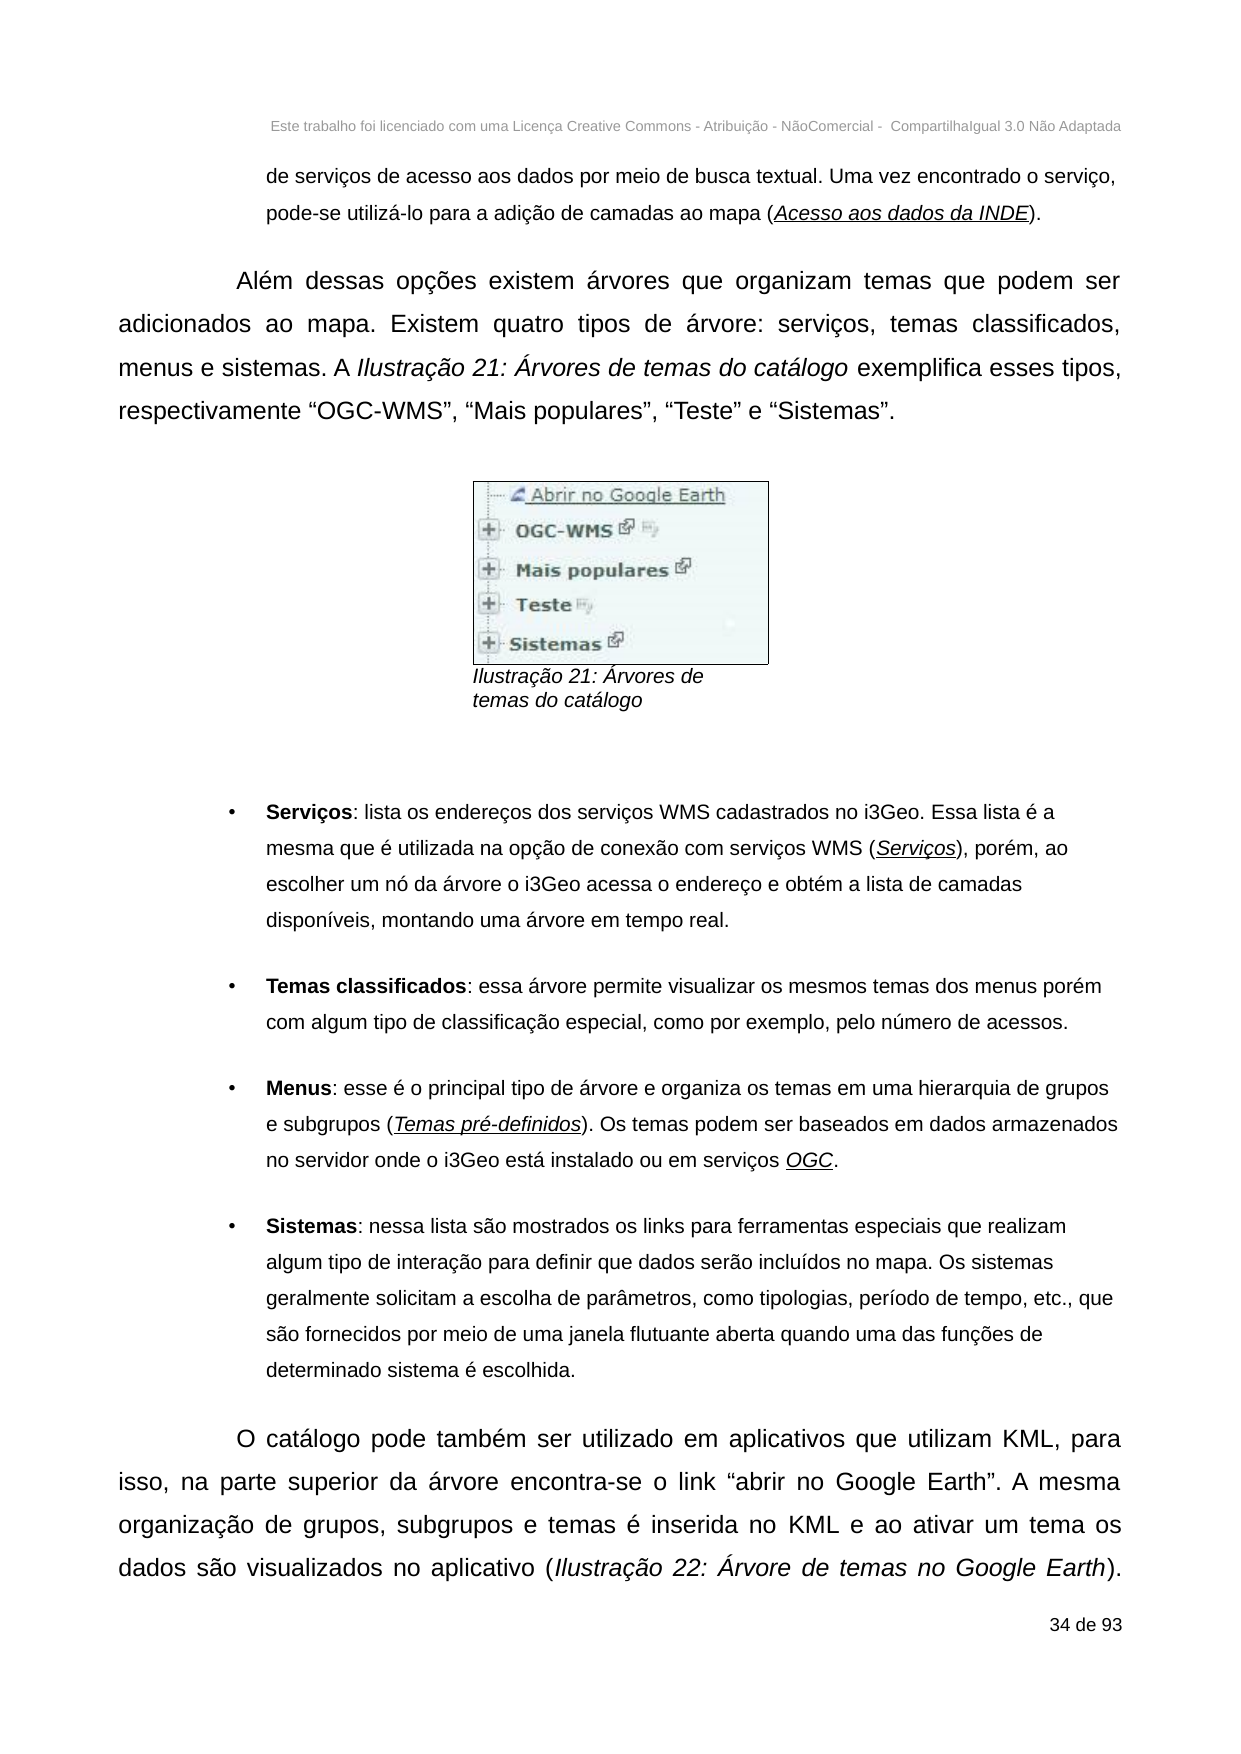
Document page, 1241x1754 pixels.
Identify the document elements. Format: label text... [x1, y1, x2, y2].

text Além dessas opções existem árvores que organizam temas que podem ser adicionados ao mapa. Existem quatro tipos de árvore: serviços, temas classificados, menus e sistemas. A Ilustração 21: Árvores de temas do catálogo exemplifica esses tipos, respectivamente “OGC-WMS”, “Mais populares”, “Teste” e “Sistemas”. [118, 266, 1122, 424]
list de serviços de acesso aos dados por meio de busca textual. Uma vez encontrado o serviço, pode-se utilizá-lo para a adição de camadas ao mapa (Acesso aos dados da INDE). [228, 164, 1122, 224]
text O catálogo pode também ser utilizado em aplicativos que utilizam KML, para isso, na parte superior da árvore encontra-se o link “abrir no Google Earth”. A mesma organização de grupos, subgrupos e temas é inserida no KML e ao ativar um tema os dados são visualizados no aplicativo (Ilustração 22: Árvore de temas no Google Earth). [118, 1424, 1122, 1582]
list Temas classificados: essa árvore permite visualizar os mesmos temas dos menus porém com algum tipo de classificação especial, como por exemplo, pelo número de acessos. [228, 974, 1122, 1034]
list Serviços: lista os endereços dos serviços WMS cadastrados no i3Geo. Essa lista é a mesma que é utilizada na opção de conexão com serviços WMS (Serviços), porém, ao escolher um nó da árvore o i3Geo acessa o endereço e obtém a lista de camadas disponíveis, montando uma árvore em tempo real. [228, 800, 1122, 932]
text Ilustração 21: Árvores de temas do catálogo [472, 665, 768, 712]
list Sistemas: nessa lista são mostrados os links para ferramentas especiais que realizam algum tipo de interação para definir que dados serão incluídos no mapa. Os sistemas geralmente solicitam a escolha de parâmetros, como tipologias, período de tempo, etc., que são fornecidos por meio de uma janela flutuante aberta quando uma das funções de determinado sistema é escolhida. [228, 1214, 1122, 1382]
picture [474, 482, 768, 664]
list Menus: esse é o principal tipo de árvore e organiza os temas em uma hierarquia de grupos e subgrupos (Temas pré-definidos). Os temas podem ser baseados em dados armazenados no servidor onde o i3Geo está instalado ou em serviços OGC. [228, 1076, 1122, 1172]
